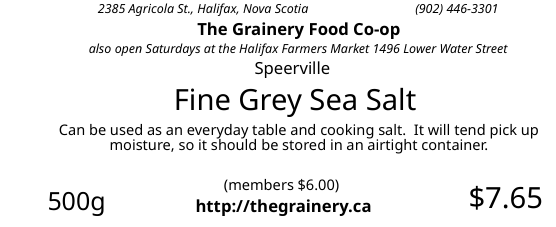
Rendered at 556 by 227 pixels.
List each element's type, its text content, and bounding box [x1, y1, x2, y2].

table_cell $7.65 [415, 175, 550, 217]
table_cell 500g [47, 175, 151, 217]
table_cell (members $6.00) http://thegrainery.ca [151, 175, 415, 217]
table_cell Speerville Fine Grey Sea Salt Can be used as an everyday table and cooking salt. It will tend pick up moisture, so it should be stored in an airtight container. [47, 57, 550, 175]
table_header 2385 Agricola St., Halifax, Nova Scotia (902) 446-3301 The Grainery Food Co-op also open Saturdays at the Halifax Farmers Market 1496 Lower Water Street [47, 0, 550, 57]
